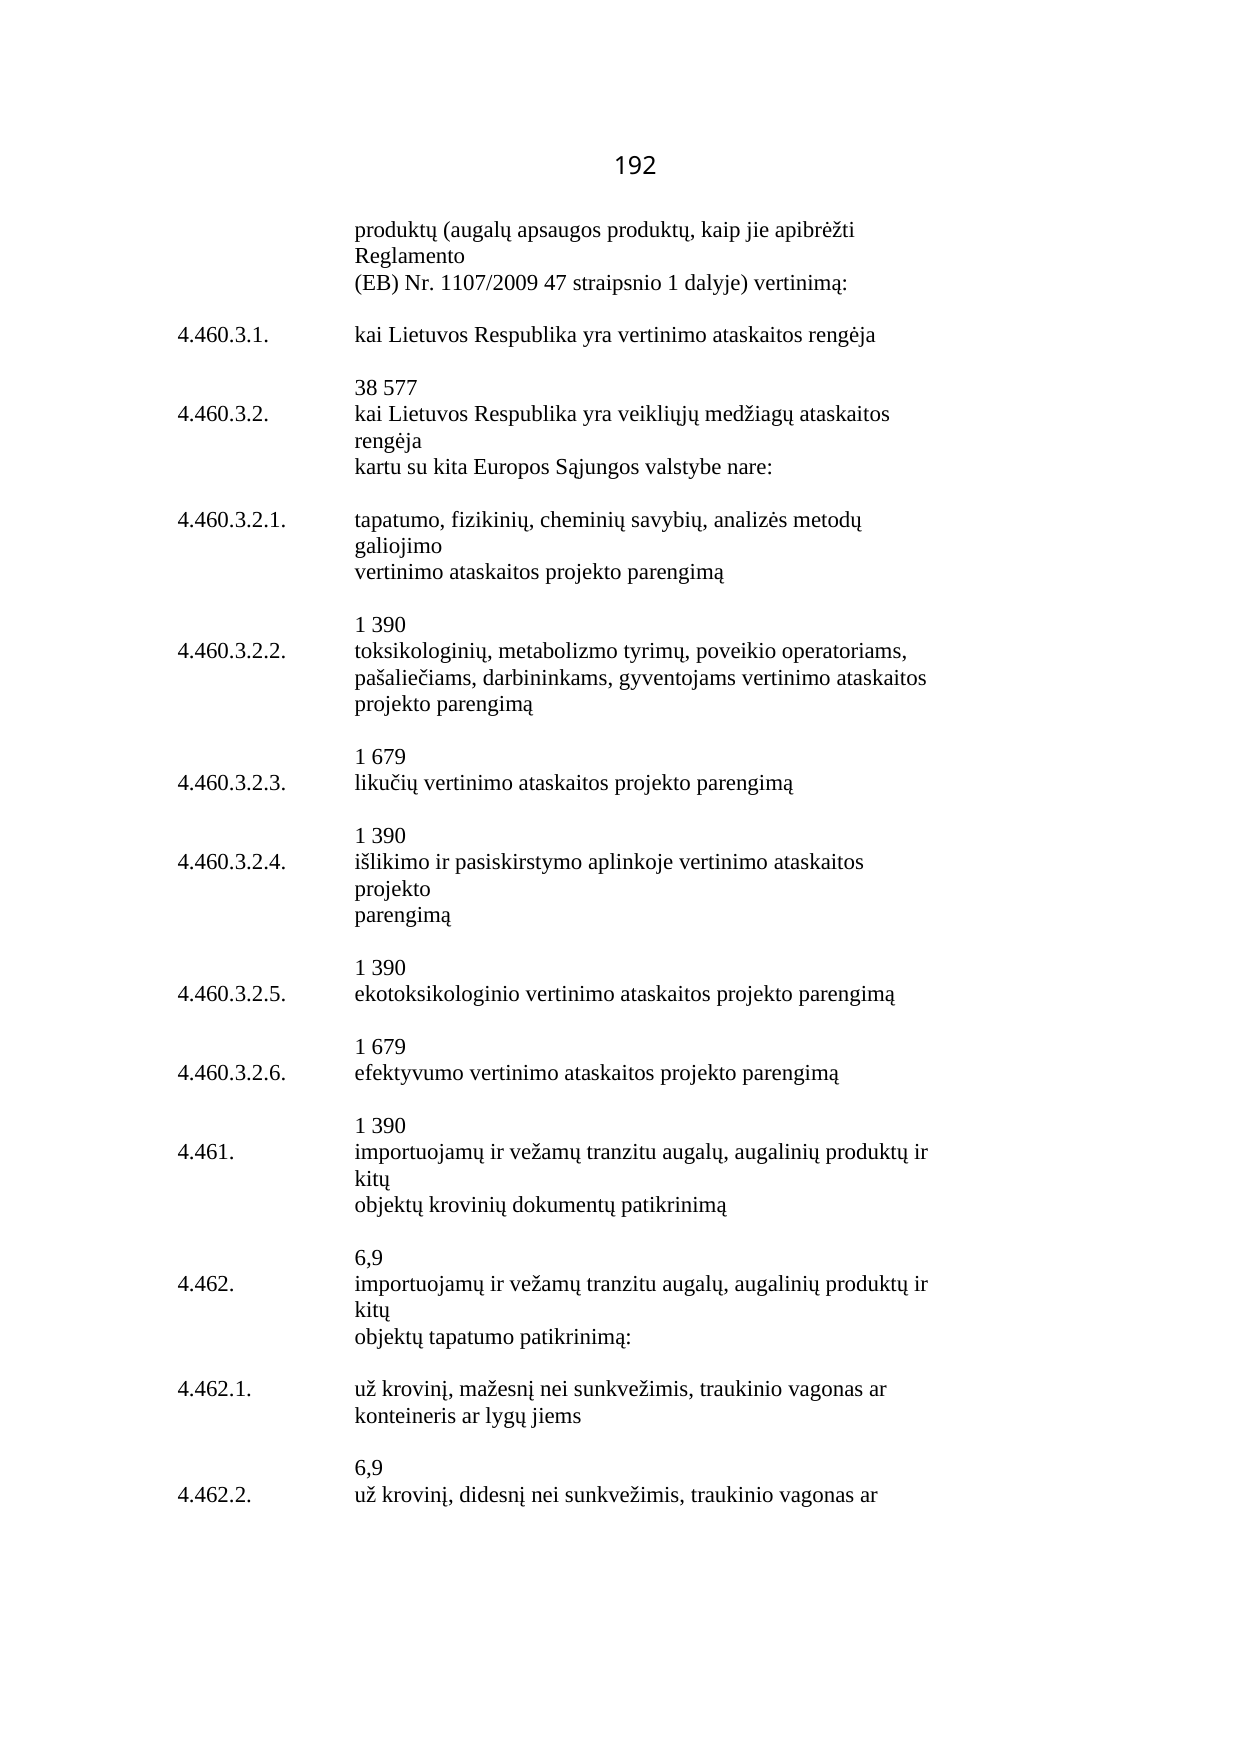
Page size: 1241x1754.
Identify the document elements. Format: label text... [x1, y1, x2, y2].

text 4.462.1. už krovinį, mažesnį nei sunkvežimis, traukinio vagonas ar [177, 1375, 945, 1402]
text produktų (augalų apsaugos produktų, kaip jie apibrėžti Reglamento [354, 216, 945, 268]
text objektų krovinių dokumentų patikrinimą 6,9 [354, 1191, 945, 1270]
text vertinimo ataskaitos projekto parengimą 1 390 [354, 558, 945, 637]
text (EB) Nr. 1107/2009 47 straipsnio 1 dalyje) vertinimą: [354, 268, 945, 321]
text konteineris ar lygų jiems 6,9 [354, 1402, 945, 1481]
text pašaliečiams, darbininkams, gyventojams vertinimo ataskaitos [354, 664, 945, 690]
text 4.460.3.2.5. ekotoksikologinio vertinimo ataskaitos projekto parengimą 1 679 [177, 980, 945, 1059]
text 4.460.3.2.2. toksikologinių, metabolizmo tyrimų, poveikio operatoriams, [177, 637, 945, 664]
text 4.460.3.2. kai Lietuvos Respublika yra veikliųjų medžiagų ataskaitos rengėja [177, 400, 945, 453]
text 4.462.2. už krovinį, didesnį nei sunkvežimis, traukinio vagonas ar [177, 1481, 945, 1507]
text projekto parengimą 1 679 [354, 690, 945, 769]
text 4.460.3.2.6. efektyvumo vertinimo ataskaitos projekto parengimą 1 390 [177, 1059, 945, 1138]
text 4.460.3.2.3. likučių vertinimo ataskaitos projekto parengimą 1 390 [177, 769, 945, 848]
text 4.460.3.2.1. tapatumo, fizikinių, cheminių savybių, analizės metodų galiojimo [177, 506, 945, 558]
text kartu su kita Europos Sąjungos valstybe nare: [354, 453, 945, 506]
text objektų tapatumo patikrinimą: [354, 1323, 945, 1375]
text 4.460.3.1. kai Lietuvos Respublika yra vertinimo ataskaitos rengėja 38 577 [177, 321, 945, 400]
text 4.462. importuojamų ir vežamų tranzitu augalų, augalinių produktų ir kitų [177, 1270, 945, 1323]
text 4.461. importuojamų ir vežamų tranzitu augalų, augalinių produktų ir kitų [177, 1138, 945, 1191]
text 4.460.3.2.4. išlikimo ir pasiskirstymo aplinkoje vertinimo ataskaitos projekto [177, 848, 945, 901]
text parengimą 1 390 [354, 901, 945, 980]
